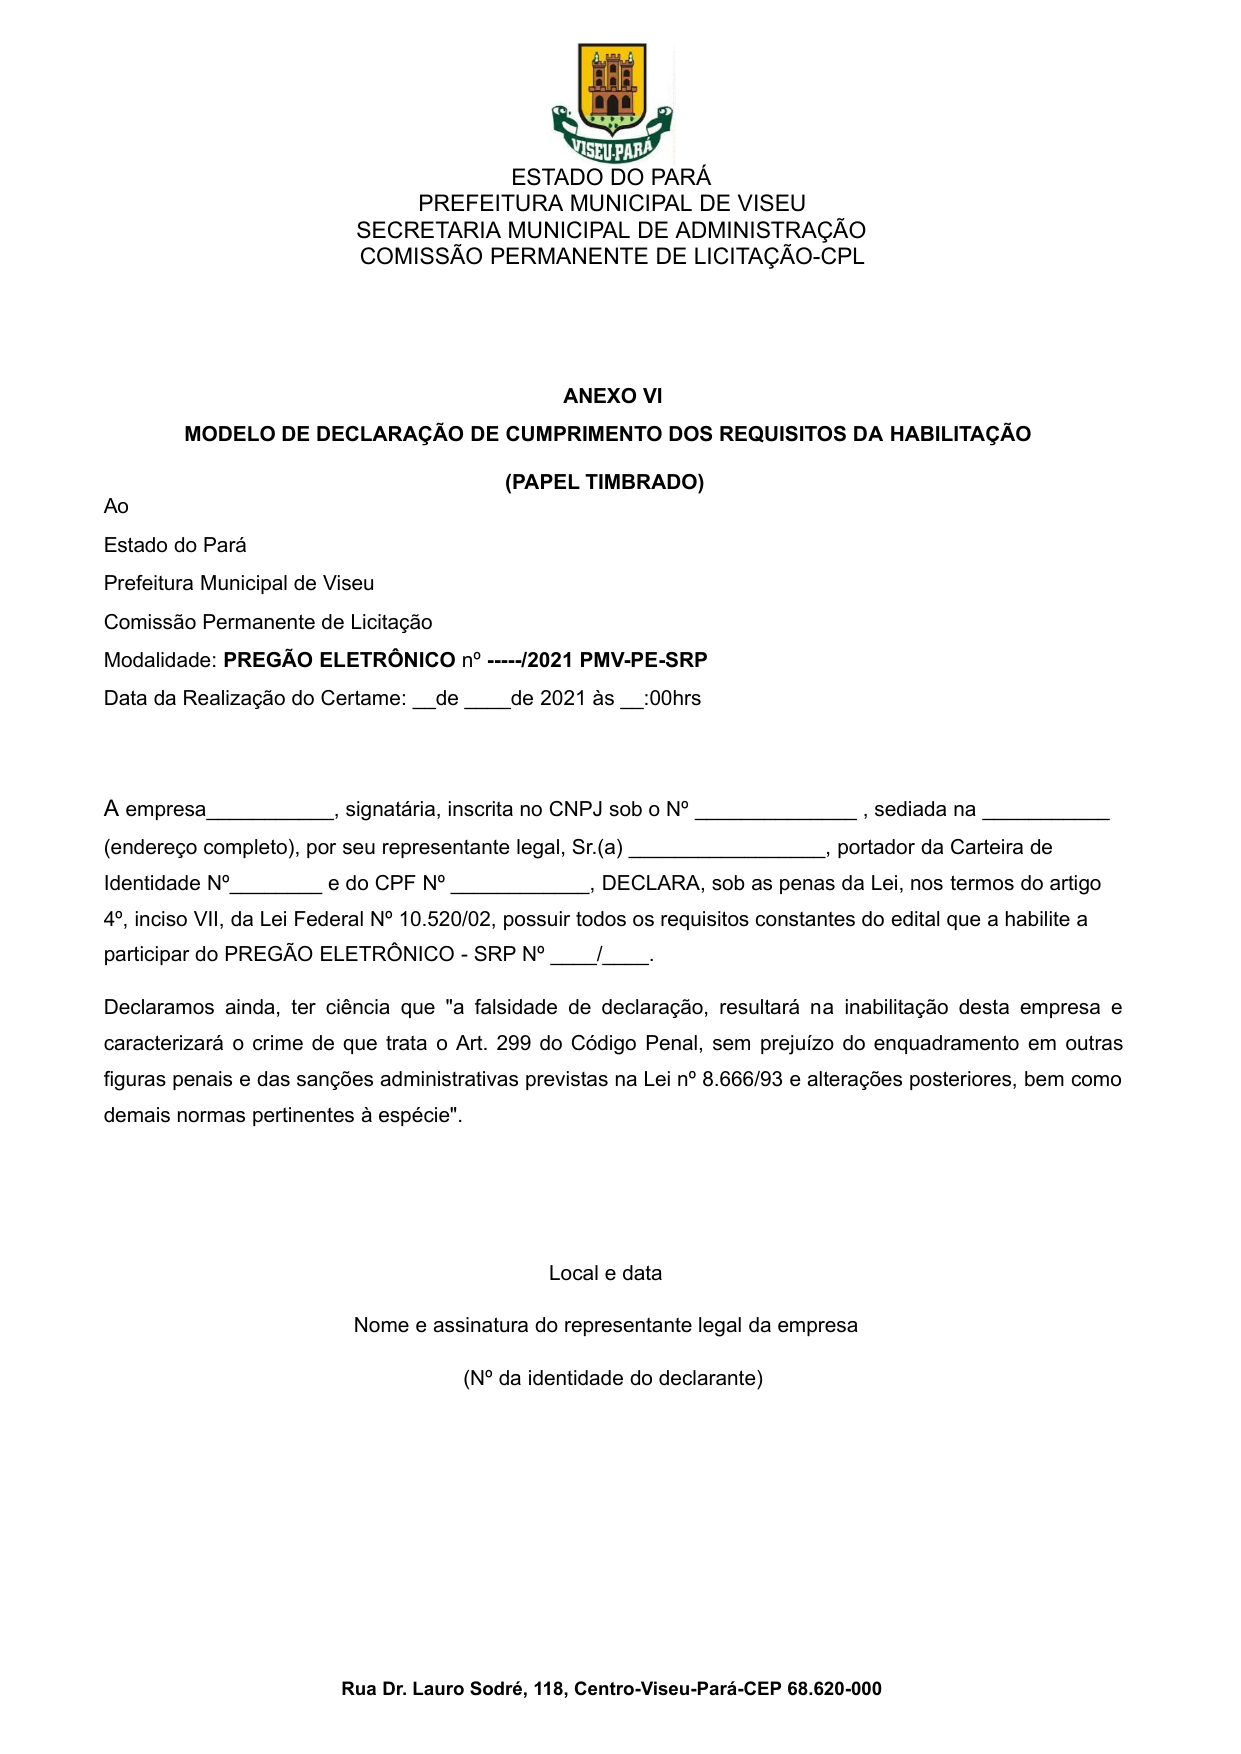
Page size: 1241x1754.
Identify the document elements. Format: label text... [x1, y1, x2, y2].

text COMISSÃO PERMANENTE DE LICITAÇÃO-CPL [359, 244, 894, 269]
text MODELO DE DECLARAÇÃO DE CUMPRIMENTO DOS REQUISITOS DA HABILITAÇÃO [184, 423, 1057, 446]
text figuras penais e das sanções administrativas previstas na Lei nº 8.666/93 e alterações posteriores, bem como [103, 1068, 1147, 1091]
text (Nº da identidade do declarante) [463, 1367, 882, 1390]
text Identidade Nº________ e do CPF Nº ____________, DECLARA, sob as penas da Lei, nos termos do artigo [103, 872, 1132, 895]
text Data da Realização do Certame: __de ____de 2021 às __:00hrs [103, 687, 733, 710]
text Declaramos ainda, ter ciência que "a falsidade de declaração, resultará na inabilitação desta empresa e [103, 996, 1147, 1019]
text Local e data [549, 1262, 687, 1285]
text caracterizará o crime de que trata o Art. 299 do Código Penal, sem prejuízo do enquadramento em outras [103, 1032, 1147, 1055]
text Modalidade: PREGÃO ELETRÔNICO nº -----/2021 PMV-PE-SRP [103, 648, 733, 672]
text 4º, inciso VII, da Lei Federal Nº 10.520/02, possuir todos os requisitos constantes do edital que a habilite a [103, 907, 1111, 931]
text (PAPEL TIMBRADO) [505, 471, 731, 494]
text A empresa___________, signatária, inscrita no CNPJ sob o Nº ______________ , sediada na ___________ [103, 796, 1132, 822]
text Nome e assinatura do representante legal da empresa [353, 1314, 882, 1338]
text ANEXO VI [563, 385, 687, 408]
text (endereço completo), por seu representante legal, Sr.(a) _________________, portador da Carteira de [103, 836, 1132, 859]
text participar do PREGÃO ELETRÔNICO - SRP Nº ____/____. [103, 943, 679, 966]
text Rua Dr. Lauro Sodré, 118, Centro-Viseu-Pará-CEP 68.620-000 [341, 1679, 909, 1699]
text Estado do Pará [103, 534, 272, 557]
text ESTADO DO PARÁ [511, 165, 894, 190]
picture [549, 41, 676, 167]
text Prefeitura Municipal de Viseu [103, 572, 399, 595]
text PREFEITURA MUNICIPAL DE VISEU [418, 191, 894, 217]
text SECRETARIA MUNICIPAL DE ADMINISTRAÇÃO [356, 217, 894, 243]
text Ao [103, 495, 154, 519]
text Comissão Permanente de Licitação [103, 611, 457, 634]
text demais normas pertinentes à espécie". [103, 1104, 1147, 1127]
